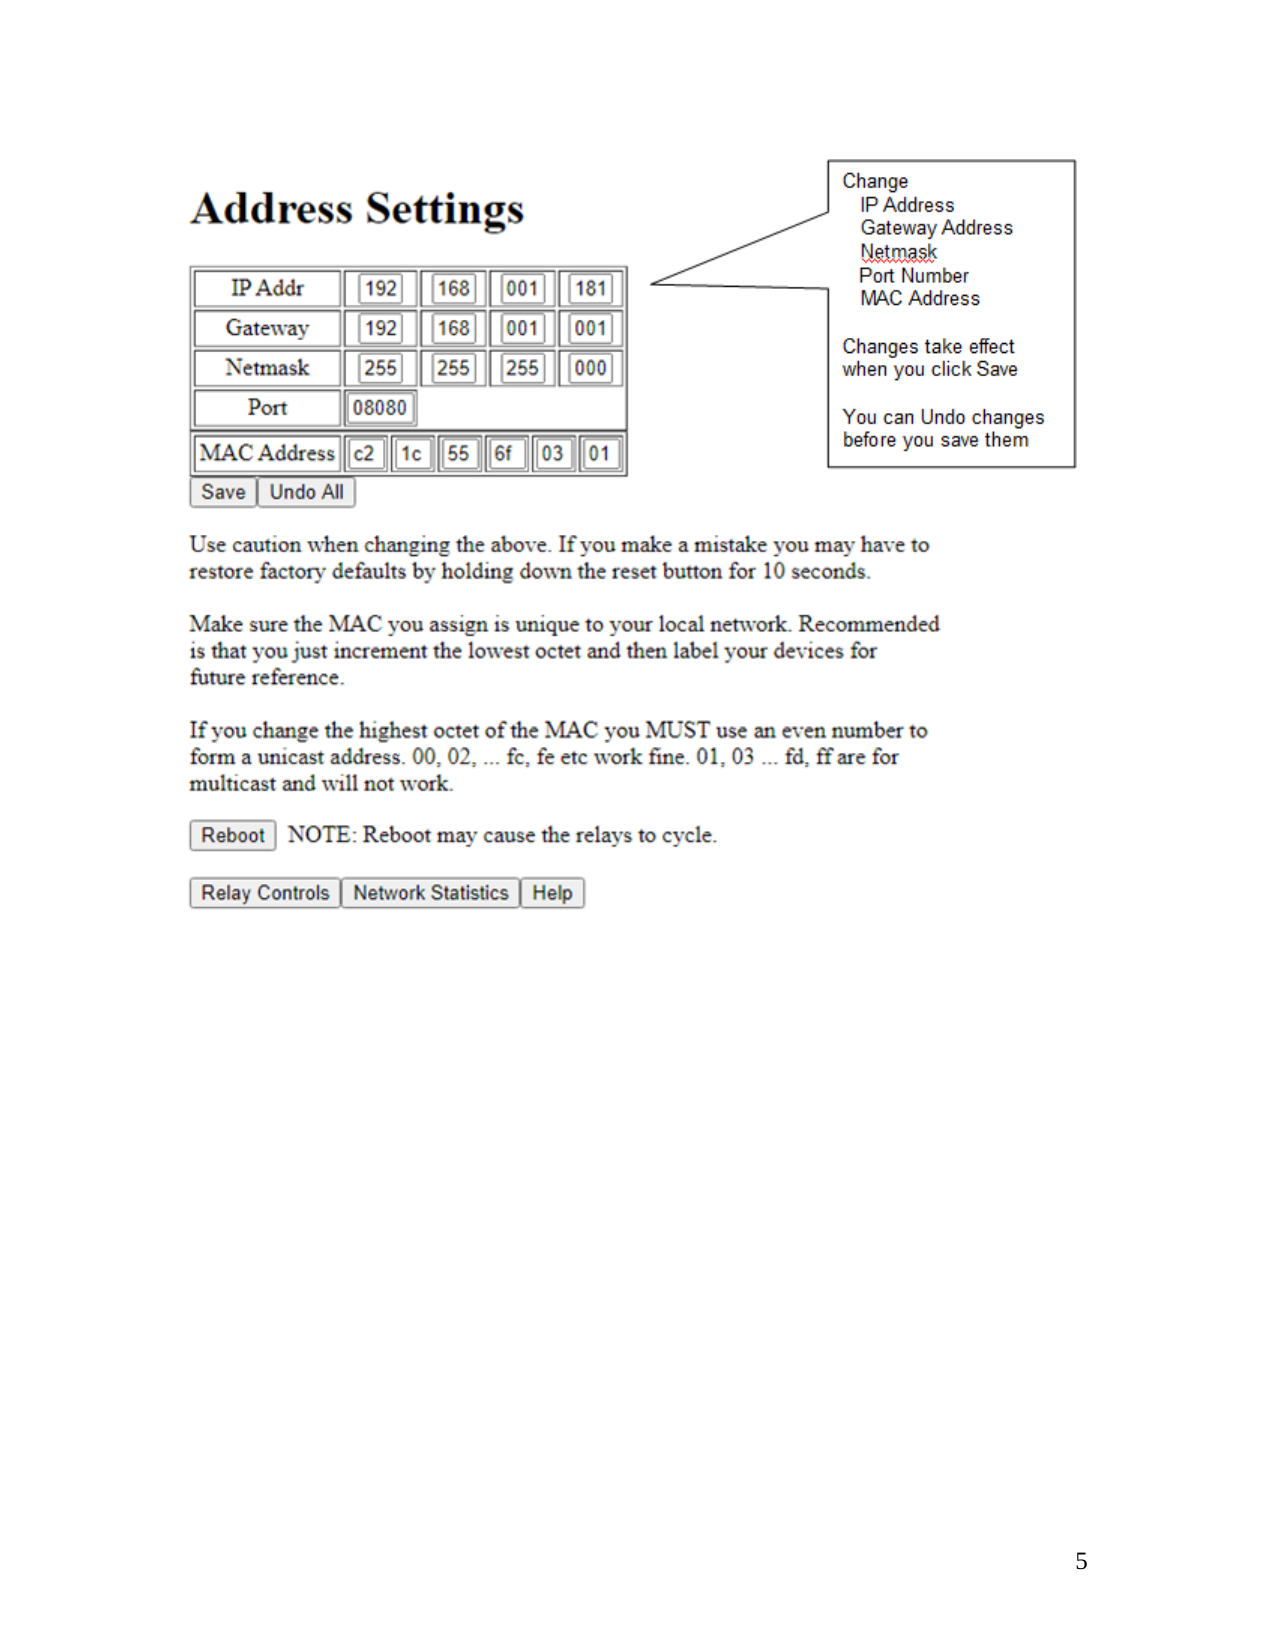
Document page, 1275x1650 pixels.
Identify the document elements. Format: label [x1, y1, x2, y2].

picture [187, 149, 1086, 913]
